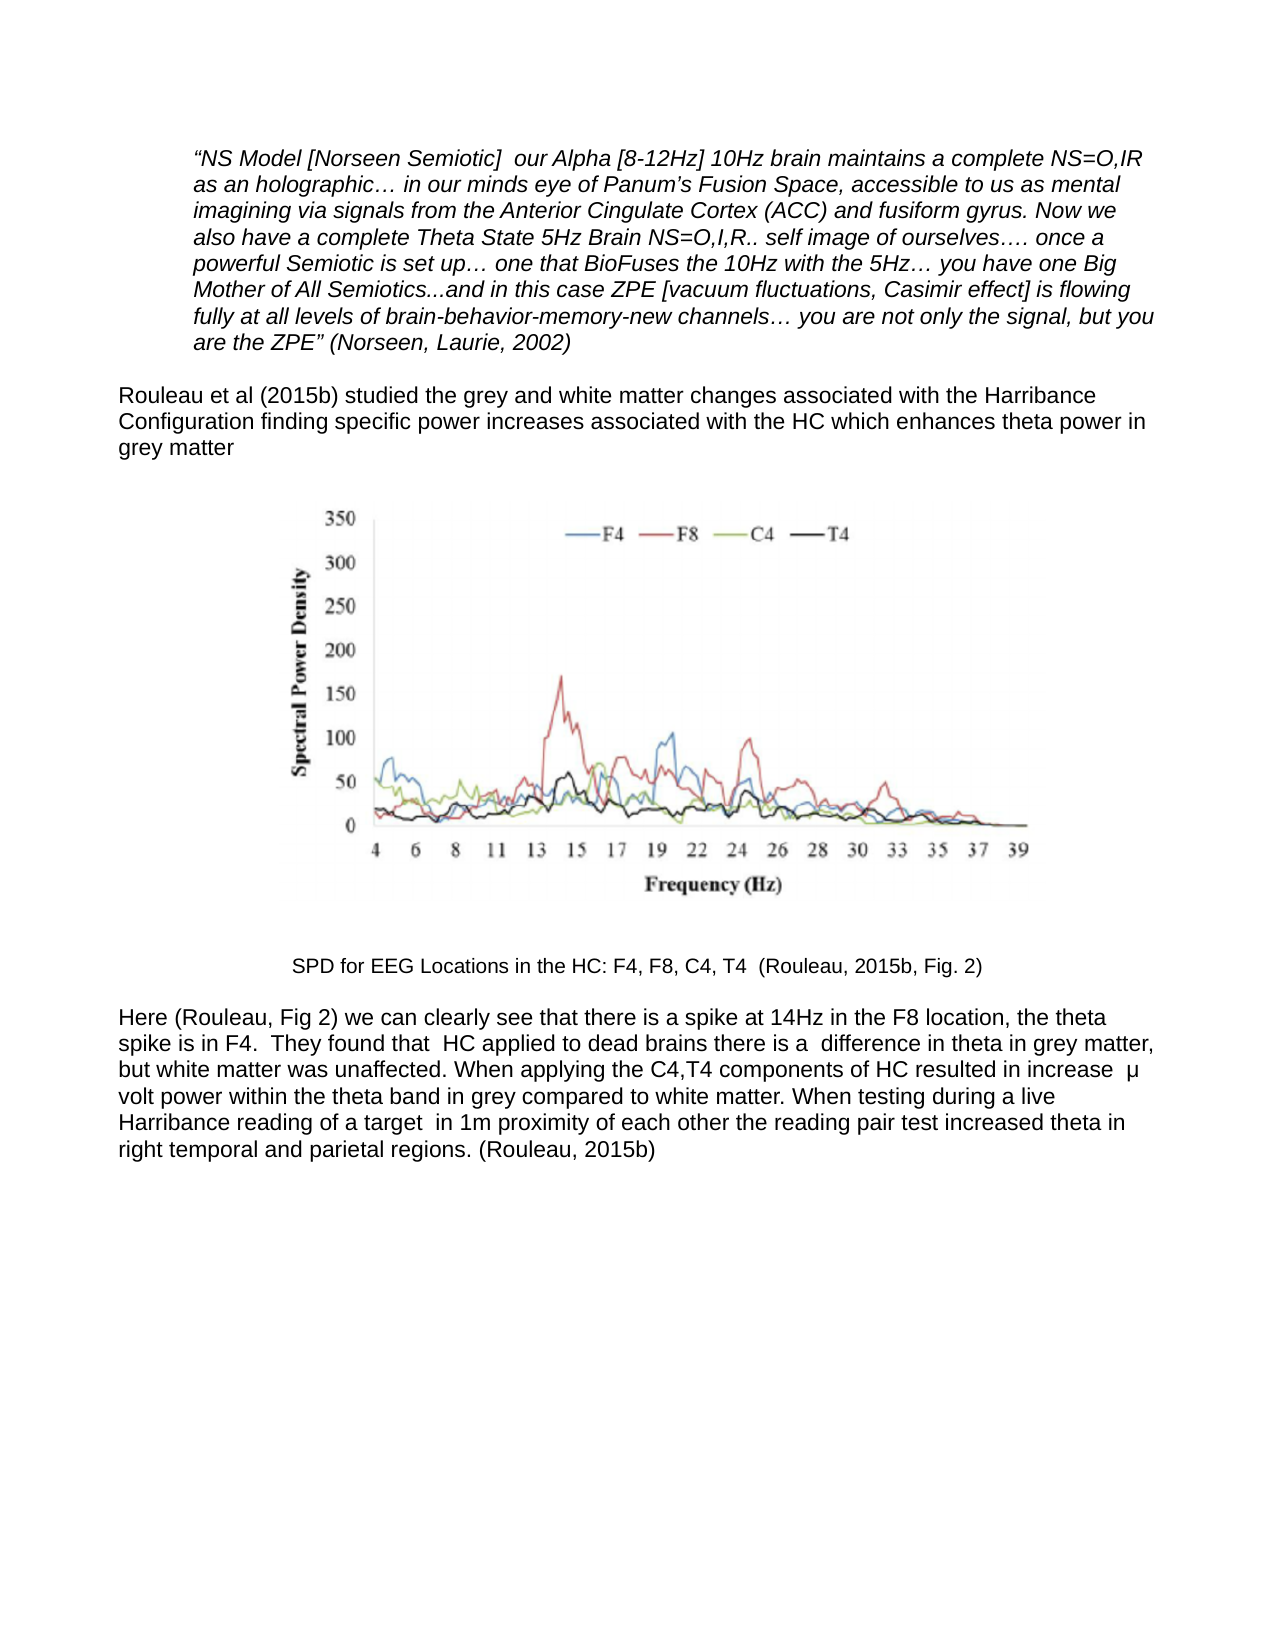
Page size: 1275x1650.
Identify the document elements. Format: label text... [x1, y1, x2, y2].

picture [278, 501, 1047, 901]
text “NS Model [Norseen Semiotic] our Alpha [8-12Hz] 10Hz brain maintains a complete NS=O,IR as an holographic… in our minds eye of Panum’s Fusion Space, accessible to us as mental imagining via signals from the Anterior Cingulate Cortex (ACC) and fusiform gyrus. Now we also have a complete Theta State 5Hz Brain NS=O,I,R.. self image of ourselves…. once a powerful Semiotic is set up… one that BioFuses the 10Hz with the 5Hz… you have one Big Mother of All Semiotics...and in this case ZPE [vacuum fluctuations, Casimir effect] is flowing fully at all levels of brain-behavior-memory-new channels… you are not only the signal, but you are the ZPE” (Norseen, Laurie, 2002) [193, 144, 1157, 355]
text SPD for EEG Locations in the HC: F4, F8, C4, T4 (Rouleau, 2015b, Fig. 2) [118, 953, 1157, 977]
text Rouleau et al (2015b) studied the grey and white matter changes associated with the Harribance Configuration finding specific power increases associated with the HC which enhances theta power in grey matter [118, 382, 1157, 461]
text Here (Rouleau, Fig 2) we can clearly see that there is a spike at 14Hz in the F8 location, the theta spike is in F4. They found that HC applied to dead brains there is a difference in theta in grey matter, but white matter was unaffected. When applying the C4,T4 components of HC resulted in increase μ volt power within the theta band in grey compared to white matter. When testing during a live Harribance reading of a target in 1m proximity of each other the reading pair test increased theta in right temporal and parietal regions. (Rouleau, 2015b) [118, 1004, 1157, 1162]
